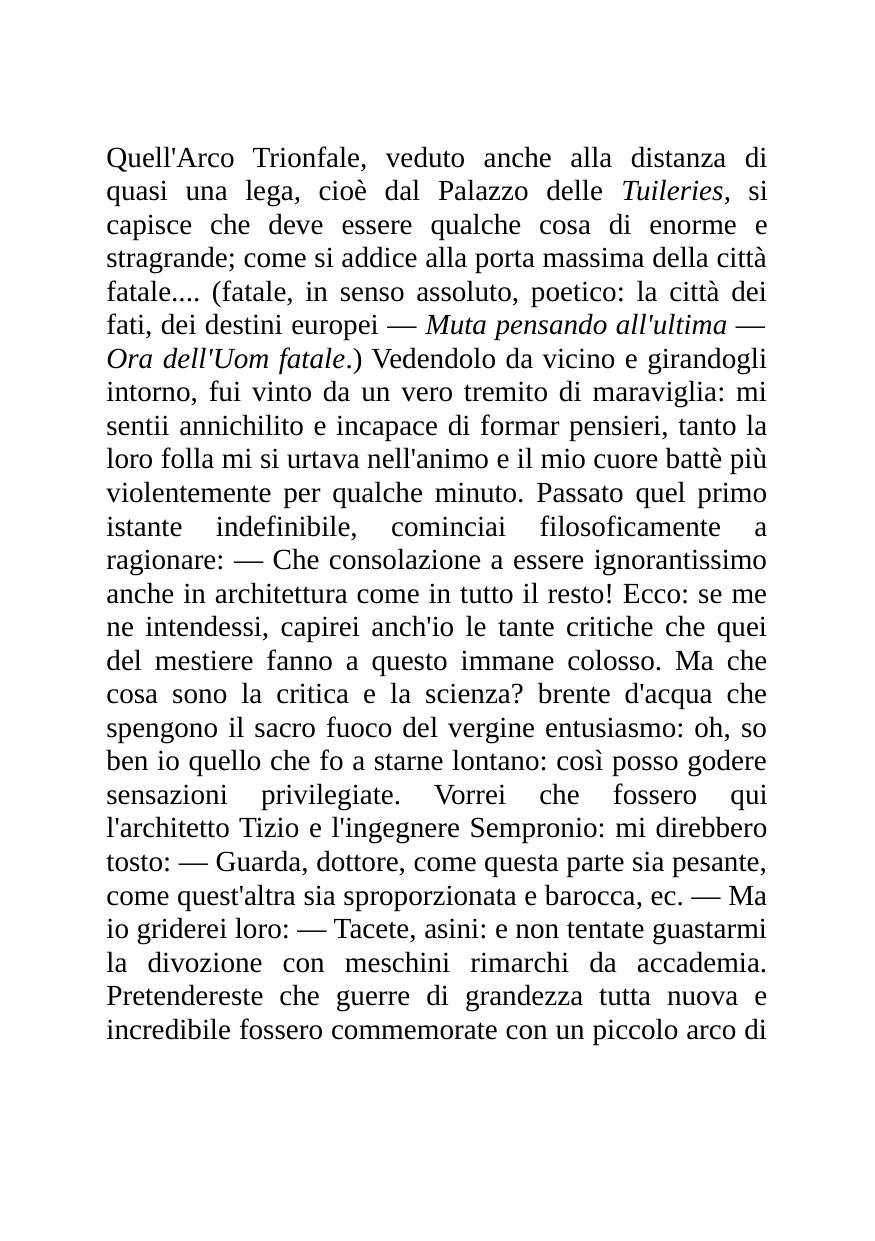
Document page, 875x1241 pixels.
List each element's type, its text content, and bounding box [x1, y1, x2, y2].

text Quell'Arco Trionfale, veduto anche alla distanza di quasi una lega, cioè dal Palazzo delle Tuileries, si capisce che deve essere qualche cosa di enorme e stragrande; come si addice alla porta massima della città fatale.... (fatale, in senso assoluto, poetico: la città dei fati, dei destini europei ― Muta pensando all'ultima ― Ora dell'Uom fatale.) Vedendolo da vicino e girandogli intorno, fui vinto da un vero tremito di maraviglia: mi sentii annichilito e incapace di formar pensieri, tanto la loro folla mi si urtava nell'animo e il mio cuore battè più violentemente per qualche minuto. Passato quel primo istante indefinibile, cominciai filosoficamente a ragionare: ― Che consolazione a essere ignorantissimo anche in architettura come in tutto il resto! Ecco: se me ne intendessi, capirei anch'io le tante critiche che quei del mestiere fanno a questo immane colosso. Ma che cosa sono la critica e la scienza? brente d'acqua che spengono il sacro fuoco del vergine entusiasmo: oh, so ben io quello che fo a starne lontano: così posso godere sensazioni privilegiate. Vorrei che fossero qui l'architetto Tizio e l'ingegnere Sempronio: mi direbbero tosto: ― Guarda, dottore, come questa parte sia pesante, come quest'altra sia sproporzionata e barocca, ec. ― Ma io griderei loro: ― Tacete, asini: e non tentate guastarmi la divozione con meschini rimarchi da accademia. Pretendereste che guerre di grandezza tutta nuova e incredibile fossero commemorate con un piccolo arco di [106, 140, 768, 1045]
